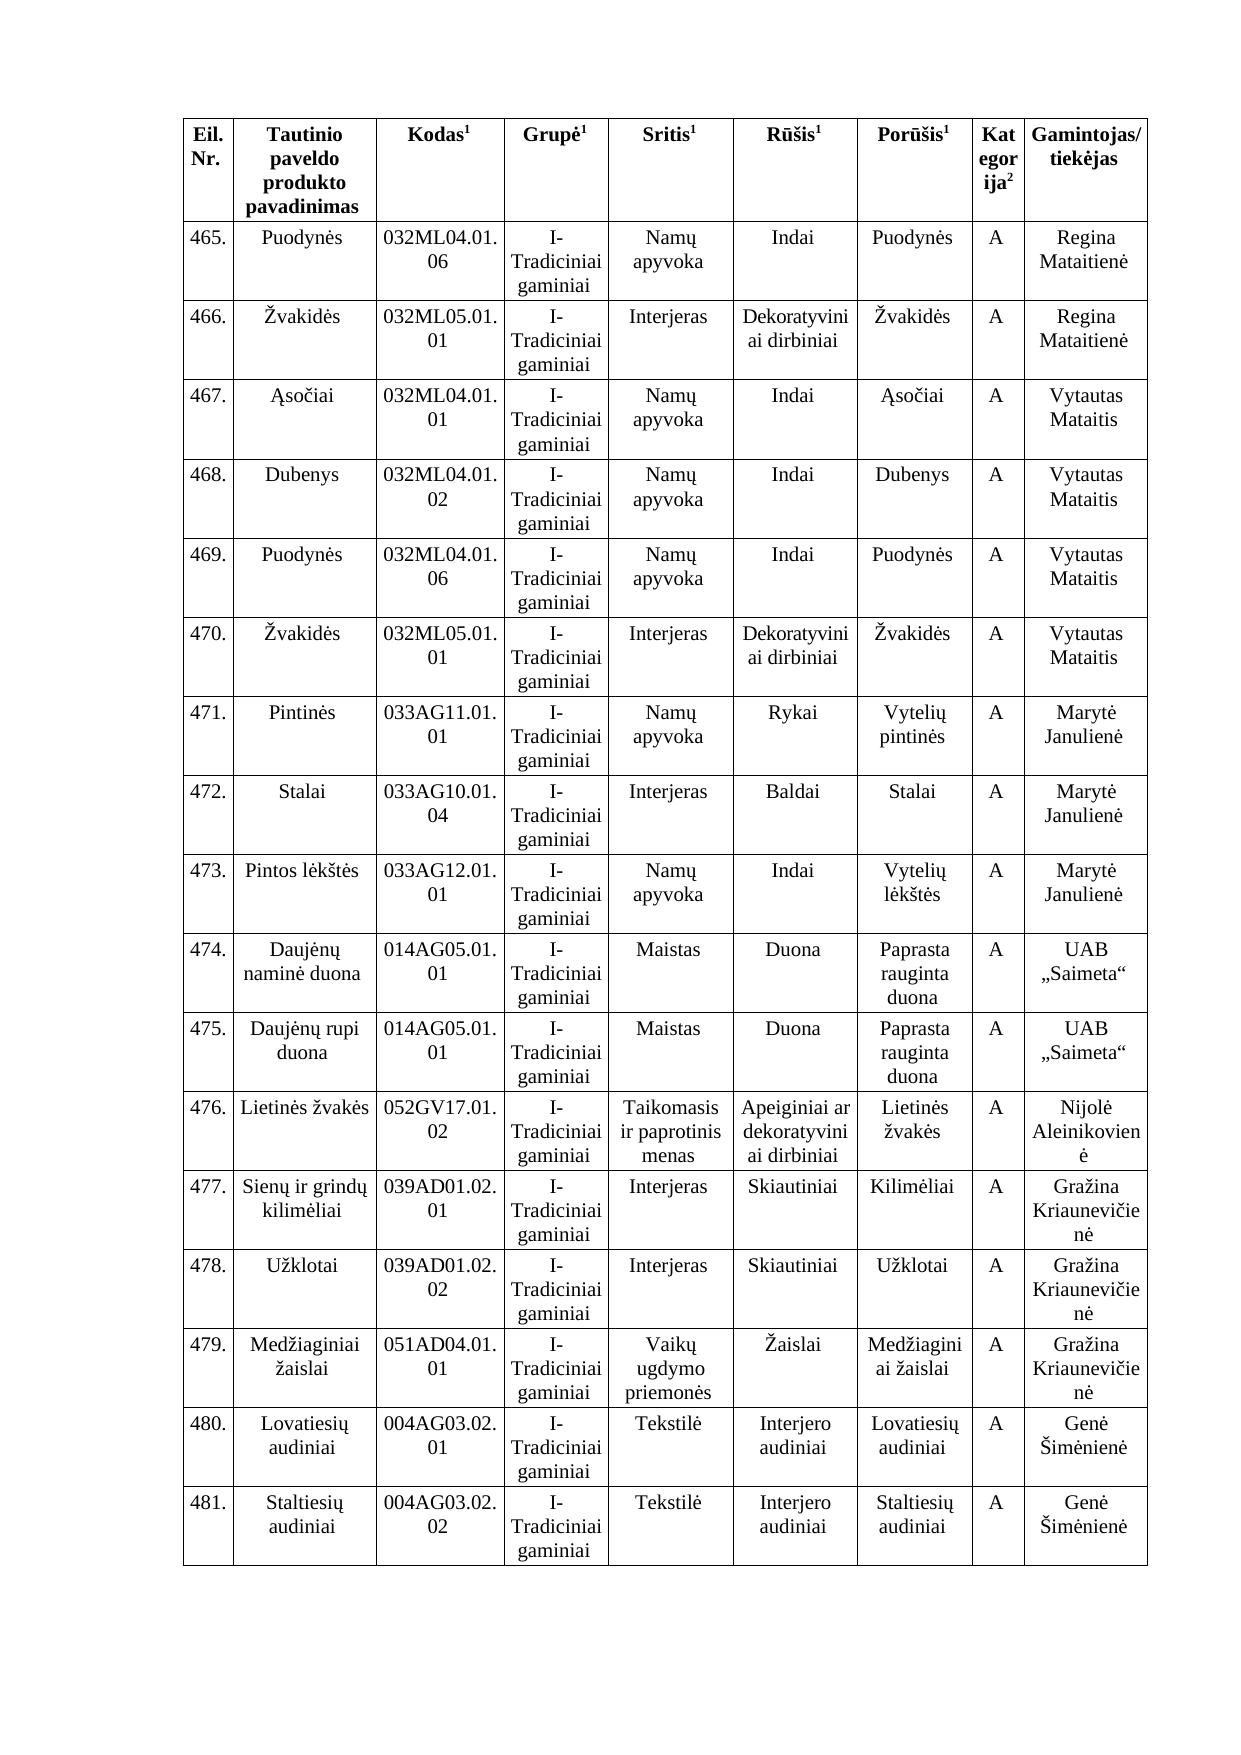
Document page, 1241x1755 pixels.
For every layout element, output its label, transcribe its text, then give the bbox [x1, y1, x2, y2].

table_cell I-Tradiciniai gaminiai [505, 1250, 608, 1328]
table_cell 004AG03.02.01 [377, 1408, 504, 1486]
table_cell Marytė Janulienė [1025, 855, 1147, 933]
table_cell Regina Mataitienė [1025, 222, 1147, 300]
table_cell I-Tradiciniai gaminiai [505, 1013, 608, 1091]
table_cell Interjeras [609, 1171, 733, 1249]
table_cell 052GV17.01.02 [377, 1092, 504, 1170]
table_cell 039AD01.02.01 [377, 1171, 504, 1249]
table_cell 476. [184, 1092, 233, 1170]
table_cell Maistas [609, 1013, 733, 1091]
table_cell Puodynės [858, 222, 972, 300]
table_cell Stalai [234, 776, 376, 854]
table_cell 032ML04.01.01 [377, 380, 504, 458]
table_cell Žvakidės [234, 618, 376, 696]
table_cell A [973, 460, 1024, 537]
table_header Grupė1 [505, 119, 608, 221]
table_header Tautinio paveldo produkto pavadinimas [234, 119, 376, 221]
table_cell A [973, 301, 1024, 379]
table_cell Indai [734, 855, 857, 933]
table_cell Lietinės žvakės [234, 1092, 376, 1170]
table_cell Vytelių lėkštės [858, 855, 972, 933]
table_cell Užklotai [858, 1250, 972, 1328]
table_cell Dubenys [234, 460, 376, 537]
table_header Eil. Nr. [184, 119, 233, 221]
table_cell Taikomasis ir paprotinis menas [609, 1092, 733, 1170]
table_cell Interjeras [609, 618, 733, 696]
table_cell Interjero audiniai [734, 1487, 857, 1565]
table_cell I-Tradiciniai gaminiai [505, 1092, 608, 1170]
table_cell I-Tradiciniai gaminiai [505, 539, 608, 617]
table_cell Indai [734, 460, 857, 537]
table_cell Interjero audiniai [734, 1408, 857, 1486]
table_cell A [973, 618, 1024, 696]
table_cell 465. [184, 222, 233, 300]
table_cell Vytautas Mataitis [1025, 460, 1147, 537]
table_cell 481. [184, 1487, 233, 1565]
table_cell Dekoratyviniai dirbiniai [734, 301, 857, 379]
table_cell Regina Mataitienė [1025, 301, 1147, 379]
table_cell 033AG12.01.01 [377, 855, 504, 933]
table_cell I-Tradiciniai gaminiai [505, 1408, 608, 1486]
table_cell I-Tradiciniai gaminiai [505, 776, 608, 854]
table_cell A [973, 1171, 1024, 1249]
table_cell Tekstilė [609, 1408, 733, 1486]
table_cell 467. [184, 380, 233, 458]
table_cell Puodynės [234, 539, 376, 617]
table_cell 014AG05.01.01 [377, 934, 504, 1012]
table_cell Skiautiniai [734, 1171, 857, 1249]
table_cell A [973, 1250, 1024, 1328]
table_cell Daujėnų rupi duona [234, 1013, 376, 1091]
table_cell A [973, 1408, 1024, 1486]
table_header Porūšis1 [858, 119, 972, 221]
table_cell 478. [184, 1250, 233, 1328]
table_cell 474. [184, 934, 233, 1012]
table_cell I-Tradiciniai gaminiai [505, 301, 608, 379]
table_cell Vytautas Mataitis [1025, 380, 1147, 458]
table_cell Staltiesių audiniai [858, 1487, 972, 1565]
table_cell Medžiaginiai žaislai [858, 1329, 972, 1407]
table_cell A [973, 934, 1024, 1012]
table_cell Gražina Kriaunevičienė [1025, 1250, 1147, 1328]
table_cell Užklotai [234, 1250, 376, 1328]
table_cell UAB „Saimeta“ [1025, 1013, 1147, 1091]
table_cell Žvakidės [234, 301, 376, 379]
table_cell Interjeras [609, 1250, 733, 1328]
table_cell 039AD01.02.02 [377, 1250, 504, 1328]
table_cell Tekstilė [609, 1487, 733, 1565]
table_cell 475. [184, 1013, 233, 1091]
table_cell Nijolė Aleinikovienė [1025, 1092, 1147, 1170]
table_cell I-Tradiciniai gaminiai [505, 618, 608, 696]
table_cell UAB „Saimeta“ [1025, 934, 1147, 1012]
table_cell Apeiginiai ar dekoratyviniai dirbiniai [734, 1092, 857, 1170]
table_cell Duona [734, 1013, 857, 1091]
table_cell Skiautiniai [734, 1250, 857, 1328]
table_cell I-Tradiciniai gaminiai [505, 697, 608, 775]
table_cell Vytautas Mataitis [1025, 539, 1147, 617]
table_cell I-Tradiciniai gaminiai [505, 1171, 608, 1249]
table_cell A [973, 855, 1024, 933]
table_cell Interjeras [609, 301, 733, 379]
table_cell Puodynės [858, 539, 972, 617]
table_cell Indai [734, 539, 857, 617]
table_cell Namų apyvoka [609, 539, 733, 617]
table_cell Rykai [734, 697, 857, 775]
table_cell Pintos lėkštės [234, 855, 376, 933]
table_cell Vytelių pintinės [858, 697, 972, 775]
table_cell Genė Šimėnienė [1025, 1408, 1147, 1486]
table_cell Marytė Janulienė [1025, 776, 1147, 854]
table_cell 477. [184, 1171, 233, 1249]
table_header Kodas1 [377, 119, 504, 221]
table_cell 033AG10.01.04 [377, 776, 504, 854]
table_cell Puodynės [234, 222, 376, 300]
table_cell Indai [734, 380, 857, 458]
table_cell Žvakidės [858, 618, 972, 696]
table_cell 032ML05.01.01 [377, 301, 504, 379]
table_cell Paprasta rauginta duona [858, 934, 972, 1012]
table_cell I-Tradiciniai gaminiai [505, 380, 608, 458]
table_cell Indai [734, 222, 857, 300]
table_cell A [973, 1487, 1024, 1565]
table_cell Vytautas Mataitis [1025, 618, 1147, 696]
table_cell Maistas [609, 934, 733, 1012]
table_cell A [973, 1013, 1024, 1091]
table_cell Kilimėliai [858, 1171, 972, 1249]
table_cell Namų apyvoka [609, 460, 733, 537]
table_cell I-Tradiciniai gaminiai [505, 1487, 608, 1565]
table_cell A [973, 776, 1024, 854]
table_cell Žvakidės [858, 301, 972, 379]
table_cell Gražina Kriaunevičienė [1025, 1329, 1147, 1407]
table_cell 032ML05.01.01 [377, 618, 504, 696]
table_cell I-Tradiciniai gaminiai [505, 460, 608, 537]
table_cell 014AG05.01.01 [377, 1013, 504, 1091]
table_cell Staltiesių audiniai [234, 1487, 376, 1565]
table_cell 468. [184, 460, 233, 537]
table_cell Medžiaginiai žaislai [234, 1329, 376, 1407]
table_cell A [973, 222, 1024, 300]
table_header Rūšis1 [734, 119, 857, 221]
table_cell Genė Šimėnienė [1025, 1487, 1147, 1565]
table_cell 473. [184, 855, 233, 933]
table_cell Stalai [858, 776, 972, 854]
table_cell Žaislai [734, 1329, 857, 1407]
table_header Gamintojas/ tiekėjas [1025, 119, 1147, 221]
table_cell 479. [184, 1329, 233, 1407]
table_cell Dekoratyviniai dirbiniai [734, 618, 857, 696]
table_cell 466. [184, 301, 233, 379]
table_cell I-Tradiciniai gaminiai [505, 934, 608, 1012]
table_header Sritis1 [609, 119, 733, 221]
table_cell Lietinės žvakės [858, 1092, 972, 1170]
table_cell Namų apyvoka [609, 380, 733, 458]
table_cell Daujėnų naminė duona [234, 934, 376, 1012]
table_cell Dubenys [858, 460, 972, 537]
table_cell 033AG11.01.01 [377, 697, 504, 775]
table_cell Baldai [734, 776, 857, 854]
table_cell 032ML04.01.02 [377, 460, 504, 537]
table_cell I-Tradiciniai gaminiai [505, 855, 608, 933]
table_cell Ąsočiai [858, 380, 972, 458]
table_cell 004AG03.02.02 [377, 1487, 504, 1565]
table_cell 472. [184, 776, 233, 854]
table_cell I-Tradiciniai gaminiai [505, 222, 608, 300]
table_cell A [973, 1092, 1024, 1170]
table_cell Namų apyvoka [609, 697, 733, 775]
table_cell 480. [184, 1408, 233, 1486]
table_cell Paprasta rauginta duona [858, 1013, 972, 1091]
table_cell A [973, 1329, 1024, 1407]
table_cell Vaikų ugdymo priemonės [609, 1329, 733, 1407]
table_cell Pintinės [234, 697, 376, 775]
table_cell Lovatiesių audiniai [234, 1408, 376, 1486]
table_cell Namų apyvoka [609, 855, 733, 933]
table_cell Namų apyvoka [609, 222, 733, 300]
table_cell 032ML04.01.06 [377, 539, 504, 617]
table_header Kategorija2 [973, 119, 1024, 221]
table_cell A [973, 697, 1024, 775]
table_cell Interjeras [609, 776, 733, 854]
table_cell Gražina Kriaunevičienė [1025, 1171, 1147, 1249]
table_cell 032ML04.01.06 [377, 222, 504, 300]
table_cell I-Tradiciniai gaminiai [505, 1329, 608, 1407]
table_cell Ąsočiai [234, 380, 376, 458]
table_cell Marytė Janulienė [1025, 697, 1147, 775]
table_cell A [973, 539, 1024, 617]
table_cell 469. [184, 539, 233, 617]
table_cell 051AD04.01.01 [377, 1329, 504, 1407]
table_cell Lovatiesių audiniai [858, 1408, 972, 1486]
table_cell 471. [184, 697, 233, 775]
table_cell 470. [184, 618, 233, 696]
table_cell A [973, 380, 1024, 458]
table_cell Duona [734, 934, 857, 1012]
table_cell Sienų ir grindų kilimėliai [234, 1171, 376, 1249]
